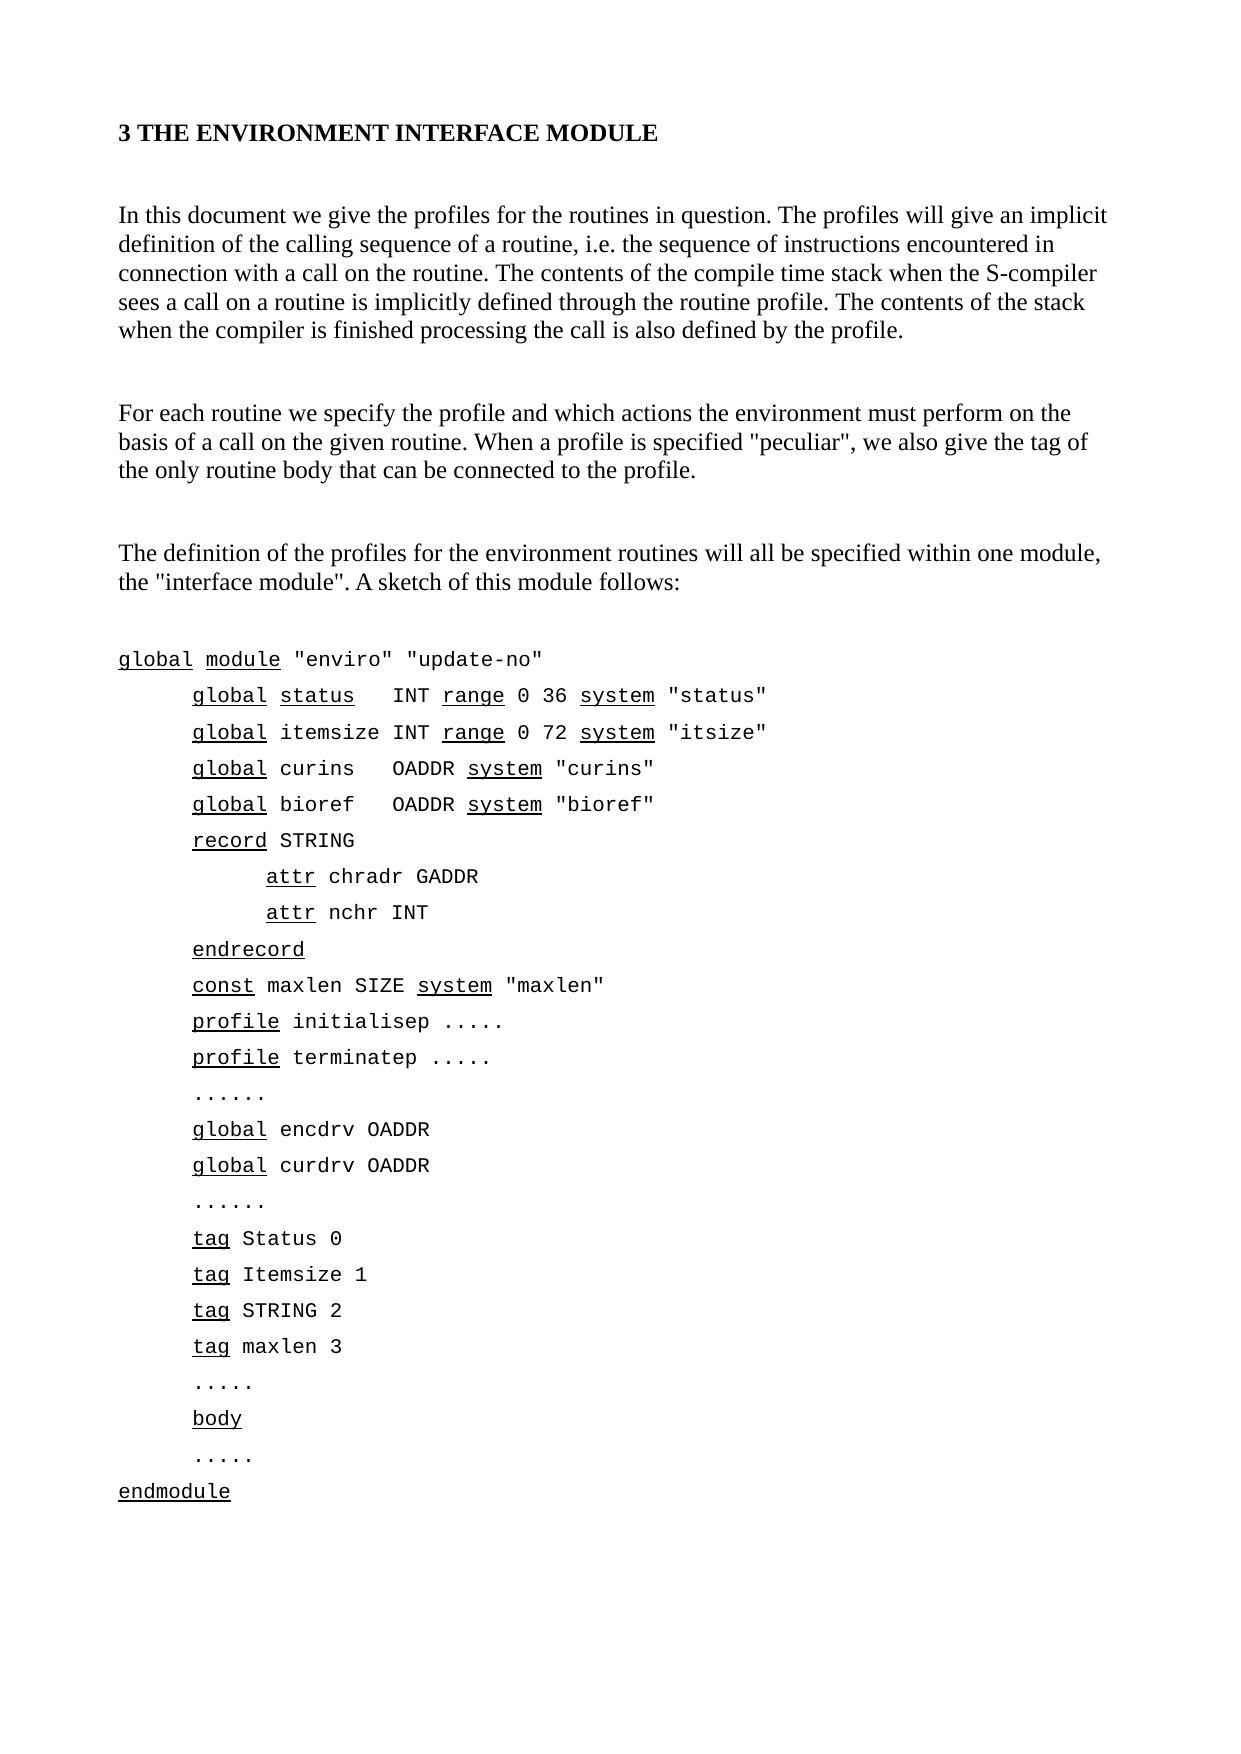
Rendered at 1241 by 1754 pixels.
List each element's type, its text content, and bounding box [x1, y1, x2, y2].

text profile terminatep ..... [118, 1047, 1122, 1071]
text global module "enviro" "update-no" [118, 649, 1122, 673]
text global curins OADDR system "curins" [118, 758, 1122, 781]
text tag maxlen 3 [118, 1336, 1122, 1360]
text attr nchr INT [118, 902, 1122, 926]
text For each routine we specify the profile and which actions the environment must perform on the basis of a call on the given routine. When a profile is specified "peculiar", we also give the tag of the only routine body that can be connected to the profile. [118, 398, 1122, 484]
text ...... [118, 1192, 1122, 1215]
text tag Itemsize 1 [118, 1264, 1122, 1287]
text ..... [118, 1444, 1122, 1468]
text global bioref OADDR system "bioref" [118, 794, 1122, 818]
text profile initialisep ..... [118, 1011, 1122, 1034]
text global itemsize INT range 0 72 system "itsize" [118, 722, 1122, 745]
text tag STRING 2 [118, 1300, 1122, 1324]
text const maxlen SIZE system "maxlen" [118, 975, 1122, 998]
text ..... [118, 1372, 1122, 1396]
text In this document we give the profiles for the routines in question. The profiles will give an implicit definition of the calling sequence of a routine, i.e. the sequence of instructions encountered in connection with a call on the routine. The contents of the compile time stack when the S-compiler sees a call on a routine is implicitly defined through the routine profile. The contents of the stack when the compiler is finished processing the call is also defined by the profile. [118, 201, 1122, 344]
text global curdrv OADDR [118, 1155, 1122, 1179]
text global encdrv OADDR [118, 1119, 1122, 1143]
text endrecord [118, 938, 1122, 962]
text endmodule [118, 1481, 1122, 1504]
text 3 THE ENVIRONMENT INTERFACE MODULE [118, 118, 1122, 147]
text attr chradr GADDR [118, 866, 1122, 890]
text tag Status 0 [118, 1228, 1122, 1251]
text ...... [118, 1083, 1122, 1107]
text body [118, 1408, 1122, 1432]
text The definition of the profiles for the environment routines will all be specified within one module, the "interface module". A sketch of this module follows: [118, 538, 1122, 596]
text record STRING [118, 830, 1122, 854]
text global status INT range 0 36 system "status" [118, 686, 1122, 709]
